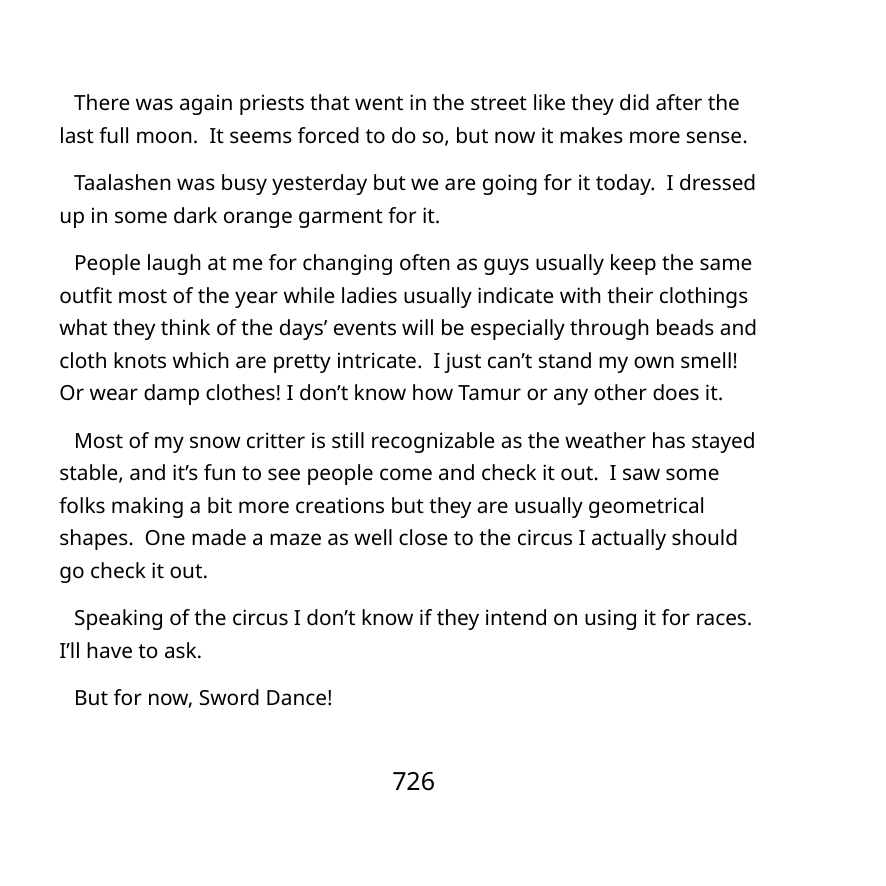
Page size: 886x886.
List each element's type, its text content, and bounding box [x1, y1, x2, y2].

text Taalashen was busy yesterday but we are going for it today. I dressed up in some dark orange garment for it. [59, 168, 768, 229]
text Most of my snow critter is still recognizable as the weather has stayed stable, and it’s fun to see people come and check it out. I saw some folks making a bit more creations but they are usually geometrical shapes. One made a maze as well close to the circus I actually should go check it out. [59, 426, 768, 584]
text There was again priests that went in the street like they did after the last full moon. It seems forced to do so, but now it makes more sense. [59, 88, 768, 149]
text Speaking of the circus I don’t know if they intend on using it for races. I’ll have to ask. [59, 603, 768, 664]
text But for now, Sword Dance! [59, 683, 768, 712]
text People laugh at me for changing often as guys usually keep the same outfit most of the year while ladies usually indicate with their clothings what they think of the days’ events will be especially through beads and cloth knots which are pretty intricate. I just can’t stand my own smell! Or wear damp clothes! I don’t know how Tamur or any other does it. [59, 248, 768, 407]
